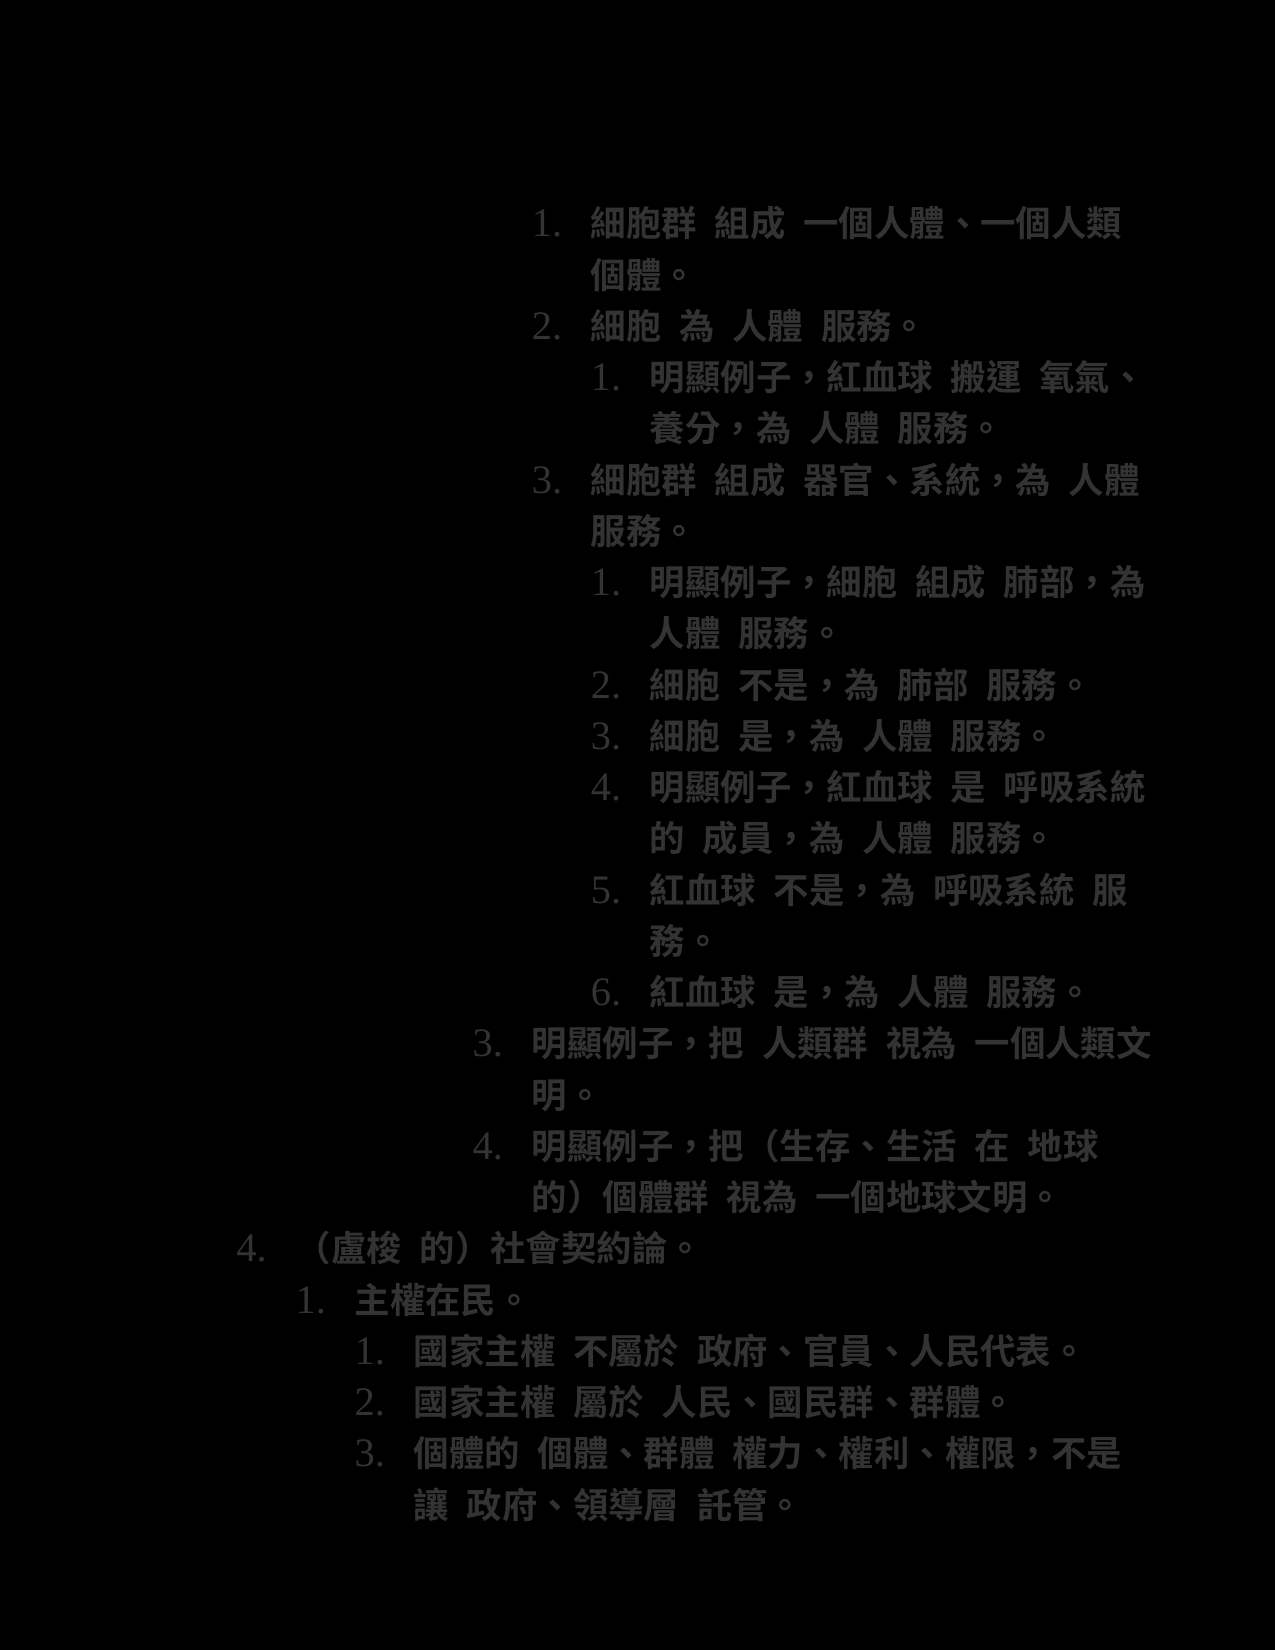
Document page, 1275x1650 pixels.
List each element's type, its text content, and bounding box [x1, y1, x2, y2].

list 細胞 是，為 人體 服務。 [591, 708, 1157, 759]
list 細胞 不是，為 肺部 服務。 [591, 657, 1157, 708]
list 紅血球 不是，為 呼吸系統 服務。 [591, 862, 1157, 964]
list 明顯例子，細胞 組成 肺部，為 人體 服務。 [591, 554, 1157, 657]
list 紅血球 是，為 人體 服務。 [591, 964, 1157, 1016]
list 明顯例子，把 人類群 視為 一個人類文明。 [472, 1016, 1157, 1118]
list 國家主權 不屬於 政府、官員、人民代表。 [354, 1323, 1157, 1374]
list 細胞群 組成 器官、系統，為 人體 服務。 [532, 452, 1157, 554]
list 明顯例子，紅血球 搬運 氧氣、養分，為 人體 服務。 [591, 349, 1157, 452]
list 個體的 個體、群體 權力、權利、權限，不是讓 政府、領導層 託管。 [354, 1426, 1157, 1528]
list 細胞群 組成 一個人體、一個人類個體。 [532, 196, 1157, 298]
list 主權在民。 [295, 1272, 1157, 1323]
list （盧梭 的）社會契約論。 [236, 1221, 1157, 1272]
list 細胞 為 人體 服務。 [532, 298, 1157, 349]
list 明顯例子，紅血球 是 呼吸系統的 成員，為 人體 服務。 [591, 759, 1157, 862]
list 國家主權 屬於 人民、國民群、群體。 [354, 1374, 1157, 1426]
list 明顯例子，把（生存、生活 在 地球 的）個體群 視為 一個地球文明。 [472, 1118, 1157, 1221]
